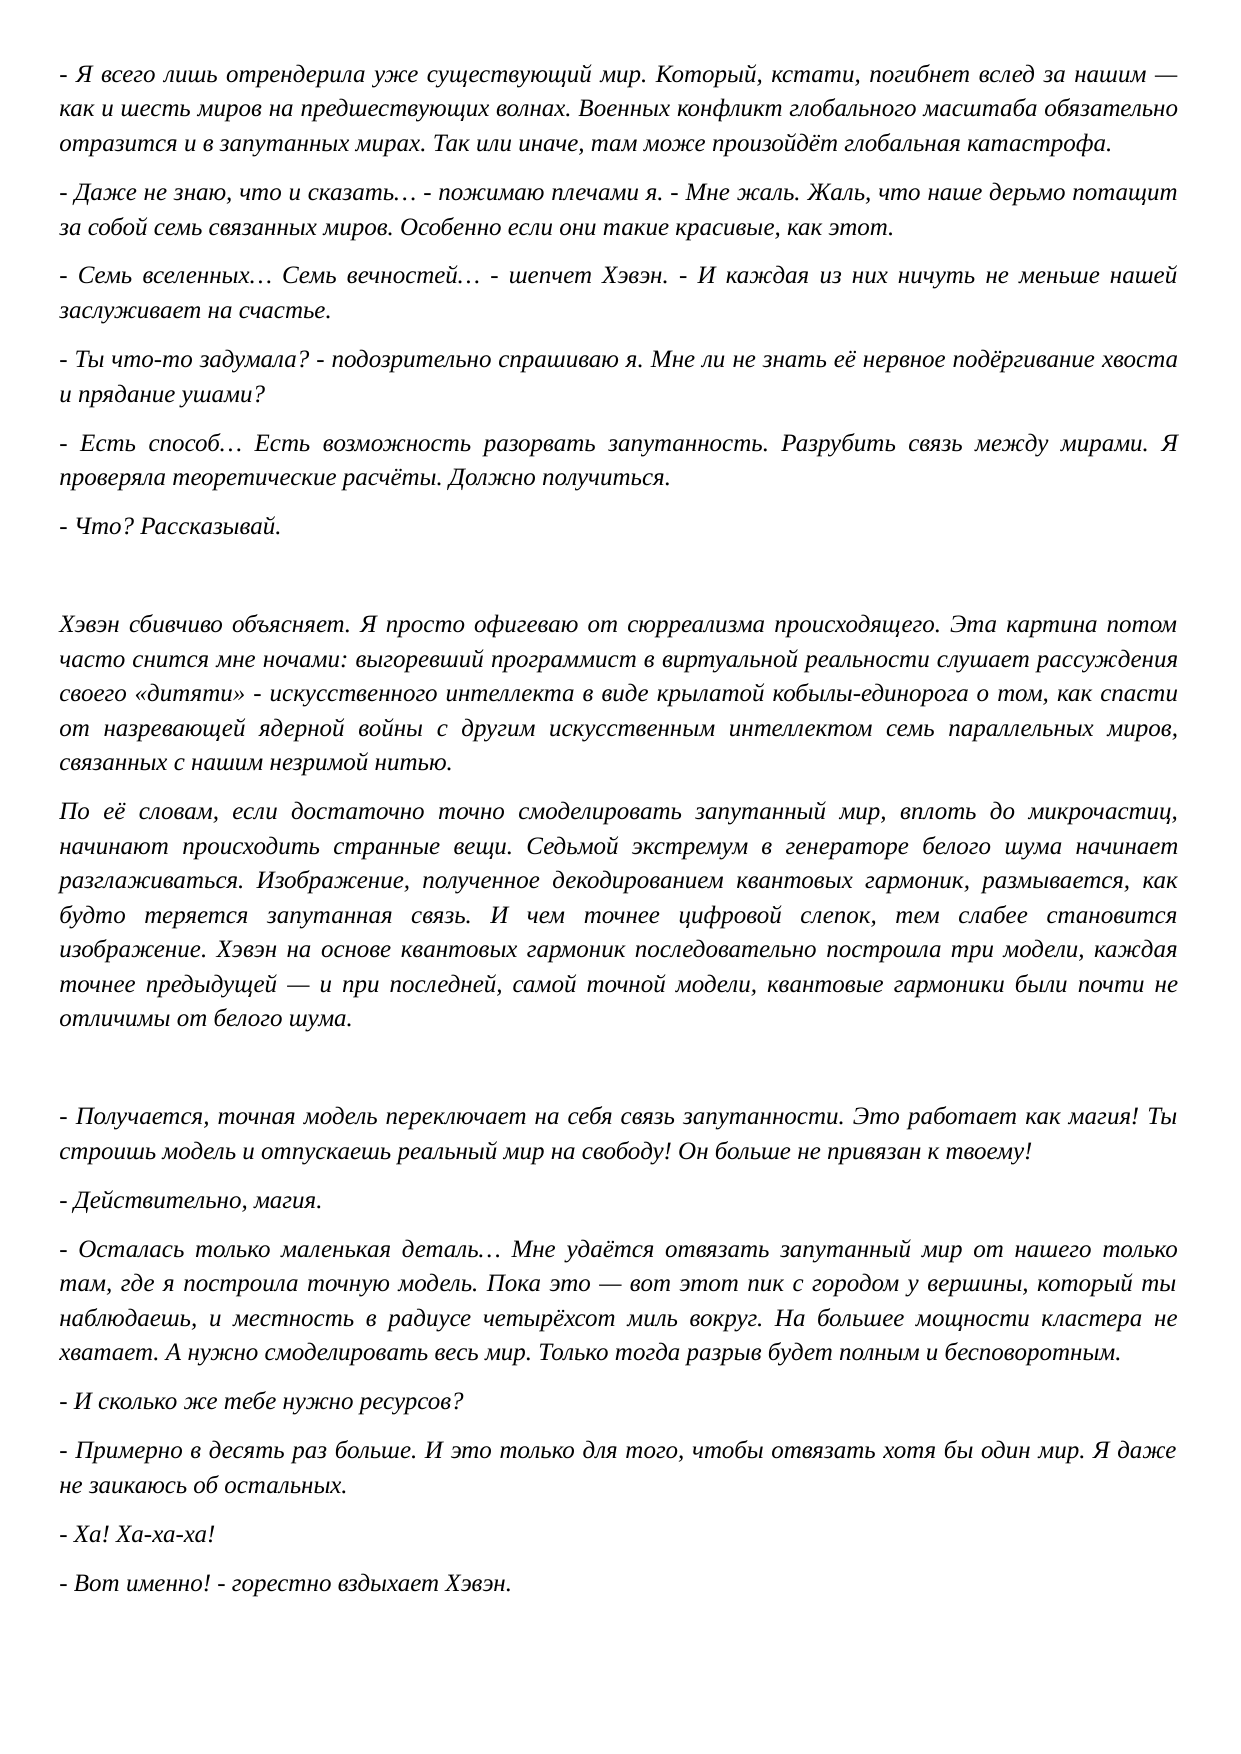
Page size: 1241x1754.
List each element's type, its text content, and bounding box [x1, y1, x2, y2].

text - Даже не знаю, что и сказать… - пожимаю плечами я. - Мне жаль. Жаль, что наше дерьмо потащит за собой семь связанных миров. Особенно если они такие красивые, как этот. [59, 177, 1181, 240]
text - Ты что-то задумала? - подозрительно спрашиваю я. Мне ли не знать её нервное подёргивание хвоста и прядание ушами? [59, 344, 1181, 407]
text - Действительно, магия. [59, 1185, 1181, 1214]
text - Примерно в десять раз больше. И это только для того, чтобы отвязать хотя бы один мир. Я даже не заикаюсь об остальных. [59, 1436, 1181, 1499]
text - И сколько же тебе нужно ресурсов? [59, 1386, 1181, 1415]
text - Я всего лишь отрендерила уже существующий мир. Который, кстати, погибнет вслед за нашим — как и шесть миров на предшествующих волнах. Военных конфликт глобального масштаба обязательно отразится и в запутанных мирах. Так или иначе, там може произойдёт глобальная катастрофа. [59, 59, 1181, 157]
text - Ха! Ха-ха-ха! [59, 1519, 1181, 1548]
text - Получается, точная модель переключает на себя связь запутанности. Это работает как магия! Ты строишь модель и отпускаешь реальный мир на свободу! Он больше не привязан к твоему! [59, 1101, 1181, 1164]
text Хэвэн сбивчиво объясняет. Я просто офигеваю от сюрреализма происходящего. Эта картина потом часто снится мне ночами: выгоревший программист в виртуальной реальности слушает рассуждения своего «дитяти» - искусственного интеллекта в виде крылатой кобылы-единорога о том, как спасти от назревающей ядерной войны с другим искусственным интеллектом семь параллельных миров, связанных с нашим незримой нитью. [59, 609, 1181, 776]
text - Что? Рассказывай. [59, 511, 1181, 540]
text - Вот именно! - горестно вздыхает Хэвэн. [59, 1568, 1181, 1597]
text - Есть способ… Есть возможность разорвать запутанность. Разрубить связь между мирами. Я проверяла теоретические расчёты. Должно получиться. [59, 428, 1181, 491]
text - Осталась только маленькая деталь… Мне удаётся отвязать запутанный мир от нашего только там, где я построила точную модель. Пока это — вот этот пик с городом у вершины, который ты наблюдаешь, и местность в радиусе четырёхсот миль вокруг. На большее мощности кластера не хватает. А нужно смоделировать весь мир. Только тогда разрыв будет полным и бесповоротным. [59, 1234, 1181, 1366]
text По её словам, если достаточно точно смоделировать запутанный мир, вплоть до микрочастиц, начинают происходить странные вещи. Седьмой экстремум в генераторе белого шума начинает разглаживаться. Изображение, полученное декодированием квантовых гармоник, размывается, как будто теряется запутанная связь. И чем точнее цифровой слепок, тем слабее становится изображение. Хэвэн на основе квантовых гармоник последовательно построила три модели, каждая точнее предыдущей — и при последней, самой точной модели, квантовые гармоники были почти не отличимы от белого шума. [59, 796, 1181, 1032]
text - Семь вселенных… Семь вечностей… - шепчет Хэвэн. - И каждая из них ничуть не меньше нашей заслуживает на счастье. [59, 261, 1181, 324]
